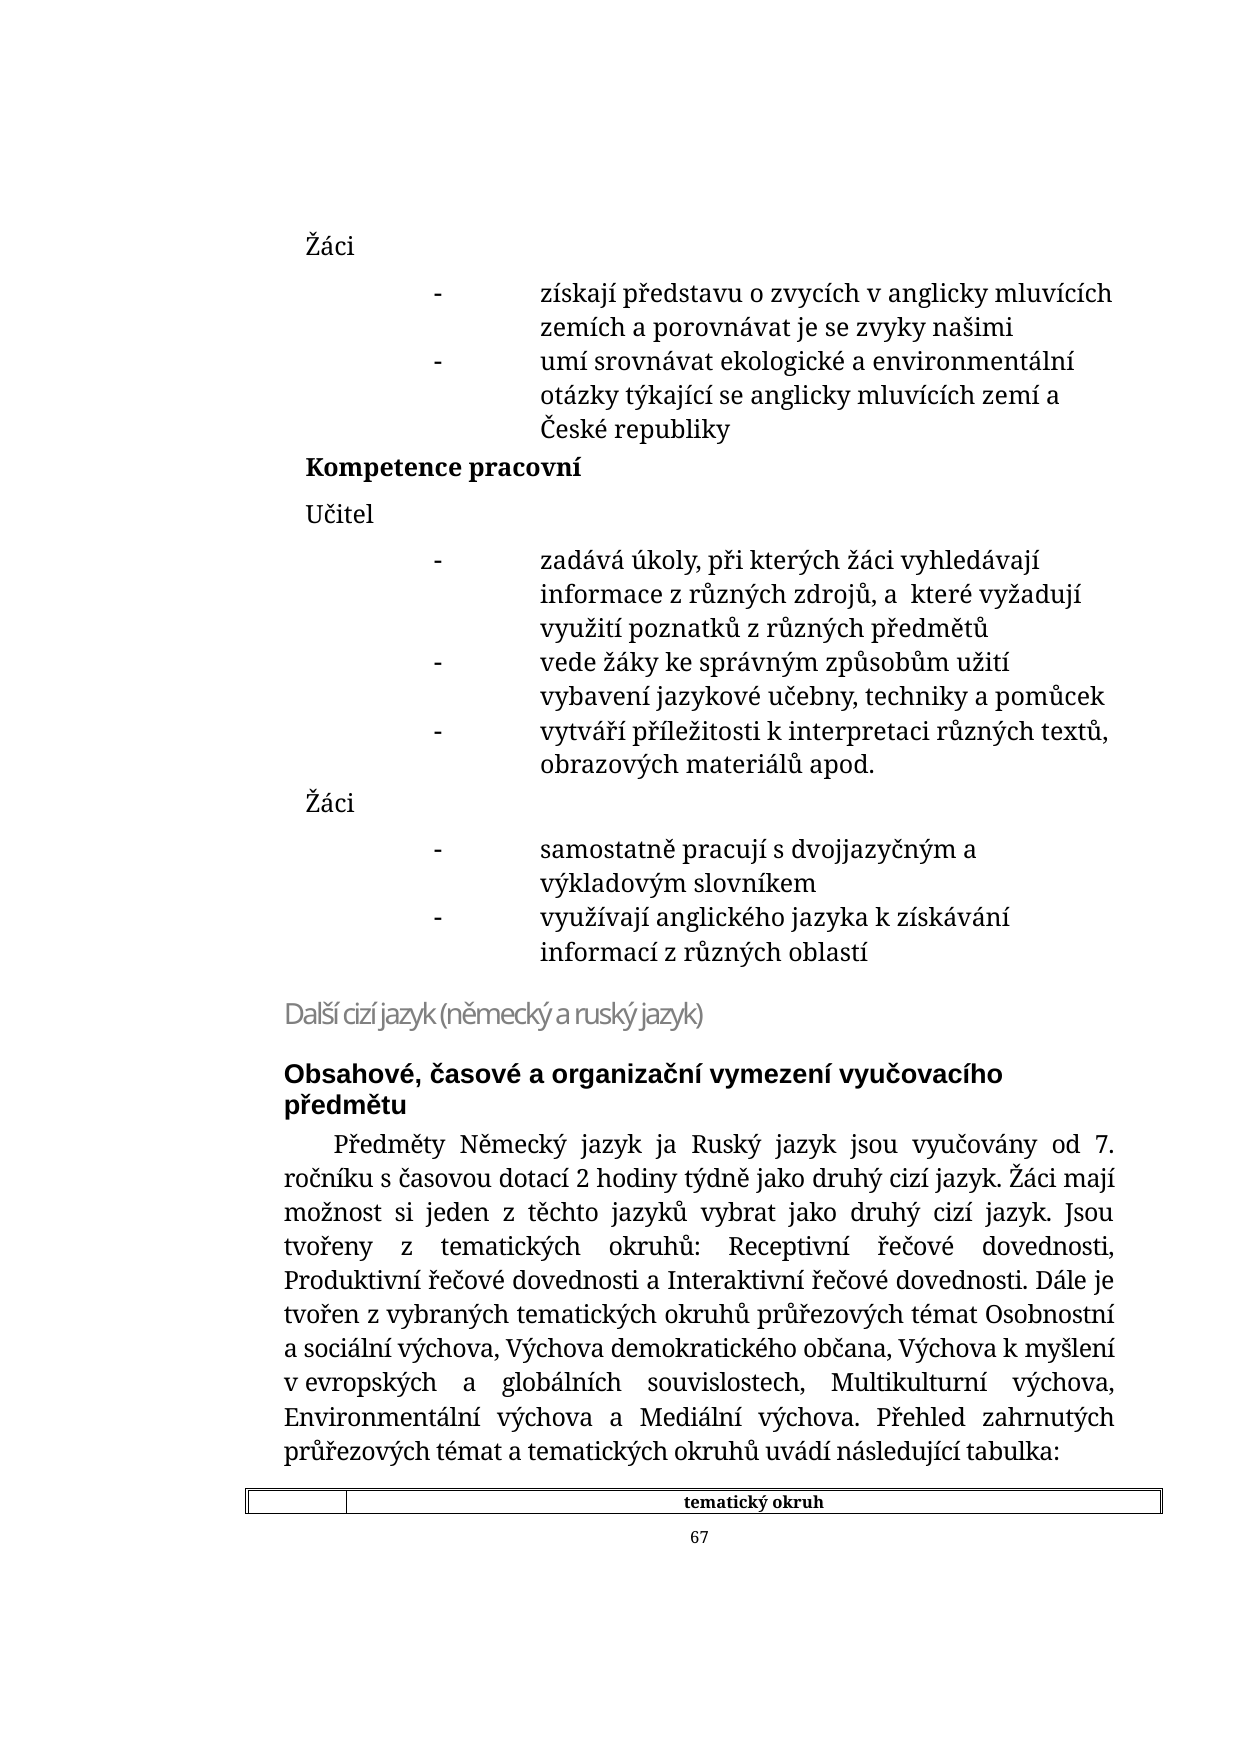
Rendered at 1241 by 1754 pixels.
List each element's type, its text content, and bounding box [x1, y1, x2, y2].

text Žáci [305, 785, 1115, 819]
text Učitel [305, 496, 1115, 530]
list zadává úkoly, při kterých žáci vyhledávají informace z různých zdrojů, a které vyžadují využití poznatků z různých předmětů [434, 543, 1115, 645]
text Žáci [305, 229, 1115, 263]
table_header [249, 1491, 346, 1513]
subtitle Další cizí jazyk (německý a ruský jazyk) [283, 993, 1115, 1033]
list samostatně pracují s dvojjazyčným a výkladovým slovníkem [434, 832, 1115, 900]
text Kompetence pracovní [305, 450, 1115, 484]
list vytváří příležitosti k interpretaci různých textů, obrazových materiálů apod. [434, 713, 1115, 781]
list umí srovnávat ekologické a environmentální otázky týkající se anglicky mluvících zemí a České republiky [434, 343, 1115, 446]
list vede žáky ke správným způsobům užití vybavení jazykové učebny, techniky a pomůcek [434, 645, 1115, 713]
text Předměty Německý jazyk ja Ruský jazyk jsou vyučovány od 7. ročníku s časovou dotací 2 hodiny týdně jako druhý cizí jazyk. Žáci mají možnost si jeden z těchto jazyků vybrat jako druhý cizí jazyk. Jsou tvořeny z tematických okruhů: Receptivní řečové dovednosti, Produktivní řečové dovednosti a Interaktivní řečové dovednosti. Dále je tvořen z vybraných tematických okruhů průřezových témat Osobnostní a sociální výchova, Výchova demokratického občana, Výchova k myšlení v evropských a globálních souvislostech, Multikulturní výchova, Environmentální výchova a Mediální výchova. Přehled zahrnutých průřezových témat a tematických okruhů uvádí následující tabulka: [283, 1127, 1115, 1467]
table_header tematický okruh [347, 1491, 1160, 1513]
list získají představu o zvycích v anglicky mluvících zemích a porovnávat je se zvyky našimi [434, 275, 1115, 343]
list využívají anglického jazyka k získávání informací z různých oblastí [434, 900, 1115, 968]
text Obsahové, časové a organizační vymezení vyučovacího předmětu [283, 1058, 1115, 1120]
